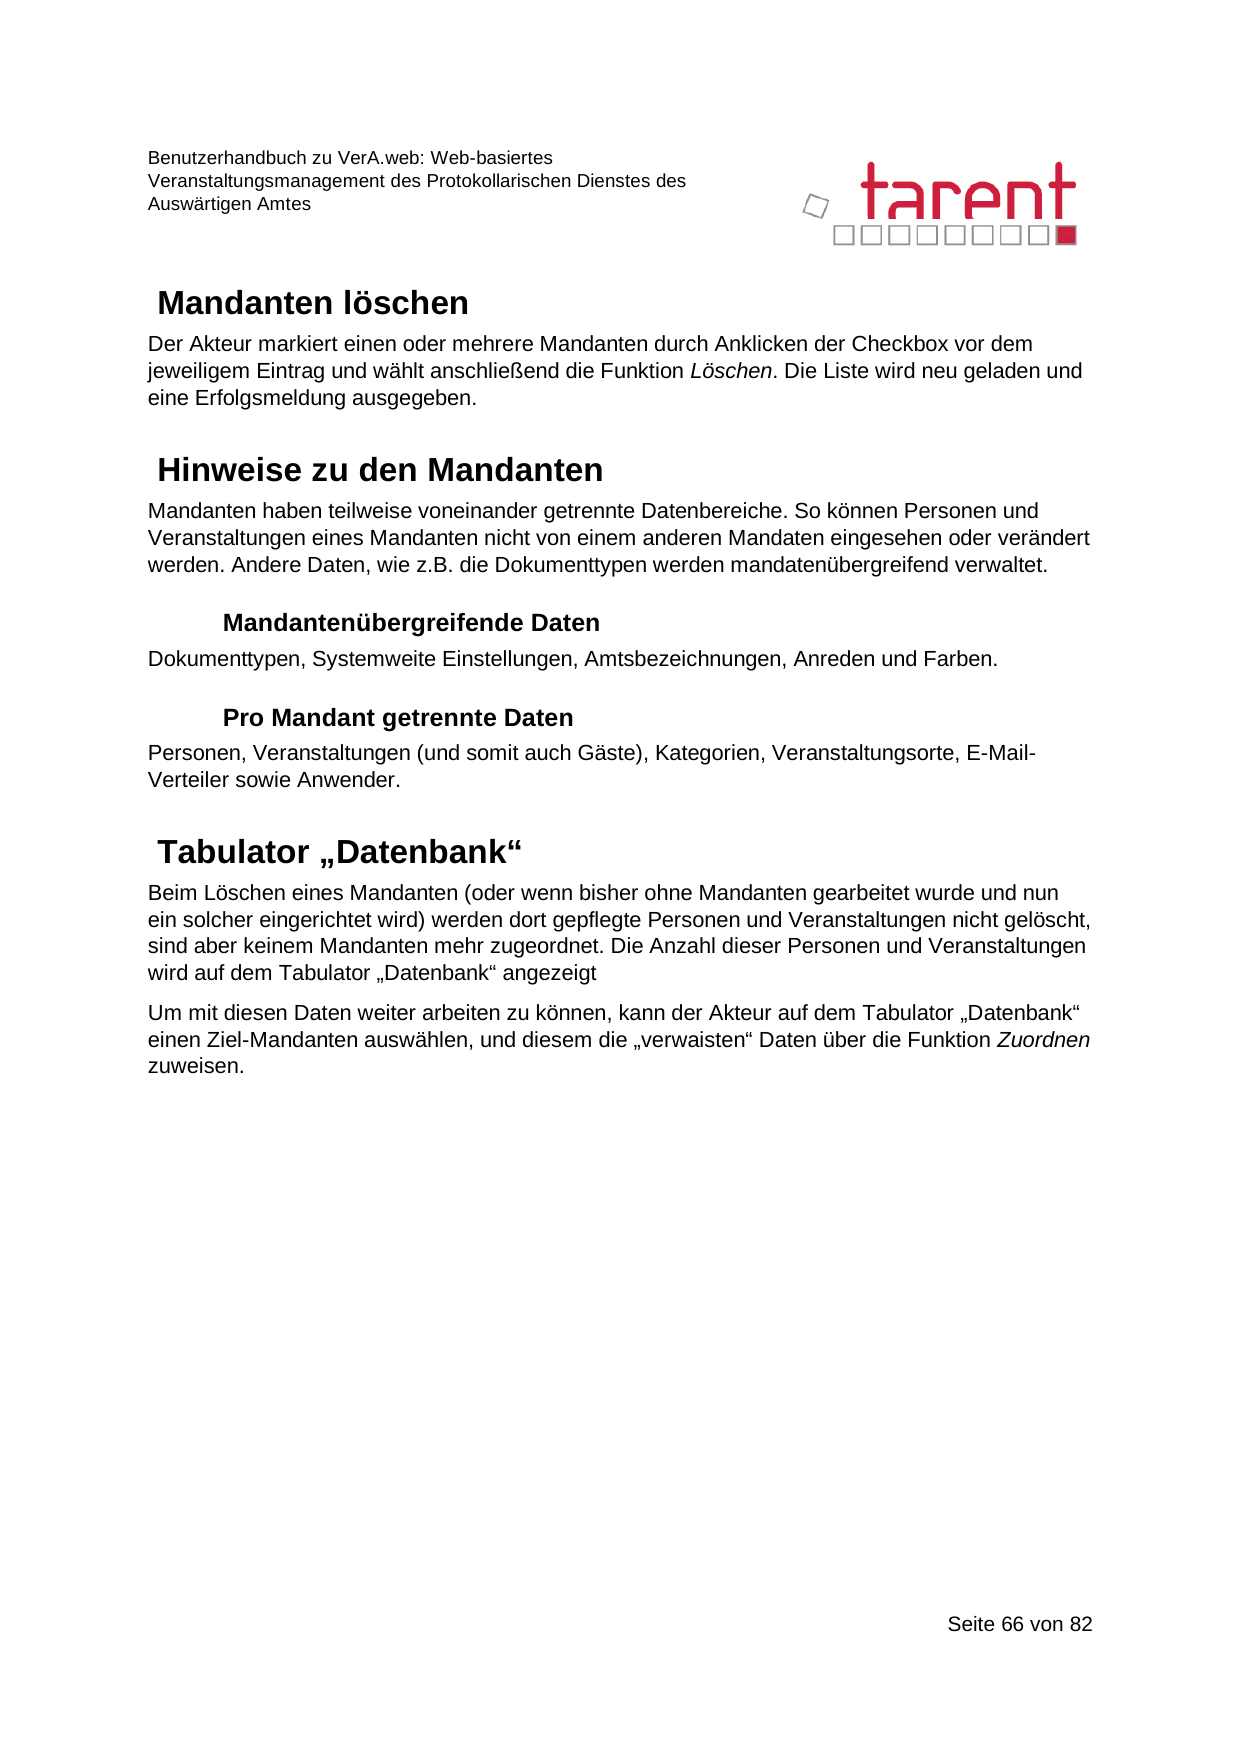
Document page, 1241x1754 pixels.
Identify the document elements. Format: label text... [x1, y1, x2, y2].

picture [790, 151, 1091, 255]
text Personen, Veranstaltungen (und somit auch Gäste), Kategorien, Veranstaltungsorte, E-Mail-Verteiler sowie Anwender. [148, 740, 1092, 791]
text Dokumenttypen, Systemweite Einstellungen, Amtsbezeichnungen, Anreden und Farben. [148, 646, 1092, 671]
text Beim Löschen eines Mandanten (oder wenn bisher ohne Mandanten gearbeitet wurde und nun ein solcher eingerichtet wird) werden dort gepflegte Personen und Veranstaltungen nicht gelöscht, sind aber keinem Mandanten mehr zugeordnet. Die Anzahl dieser Personen und Veranstaltungen wird auf dem Tabulator „Datenbank“ angezeigt [148, 880, 1092, 985]
subtitle Pro Mandant getrennte Daten [148, 703, 1092, 731]
subtitle Mandanten löschen [148, 284, 1092, 321]
subtitle Hinweise zu den Mandanten [148, 451, 1092, 488]
text Mandanten haben teilweise voneinander getrennte Datenbereiche. So können Personen und Veranstaltungen eines Mandanten nicht von einem anderen Mandaten eingesehen oder verändert werden. Andere Daten, wie z.B. die Dokumenttypen werden mandatenübergreifend verwaltet. [148, 498, 1092, 576]
text Der Akteur markiert einen oder mehrere Mandanten durch Anklicken der Checkbox vor dem jeweiligem Eintrag und wählt anschließend die Funktion Löschen. Die Liste wird neu geladen und eine Erfolgsmeldung ausgegeben. [148, 331, 1092, 409]
subtitle Mandantenübergreifende Daten [148, 609, 1092, 637]
subtitle Tabulator „Datenbank“ [148, 833, 1092, 870]
text Um mit diesen Daten weiter arbeiten zu können, kann der Akteur auf dem Tabulator „Datenbank“ einen Ziel-Mandanten auswählen, und diesem die „verwaisten“ Daten über die Funktion Zuordnen zuweisen. [148, 1000, 1092, 1078]
